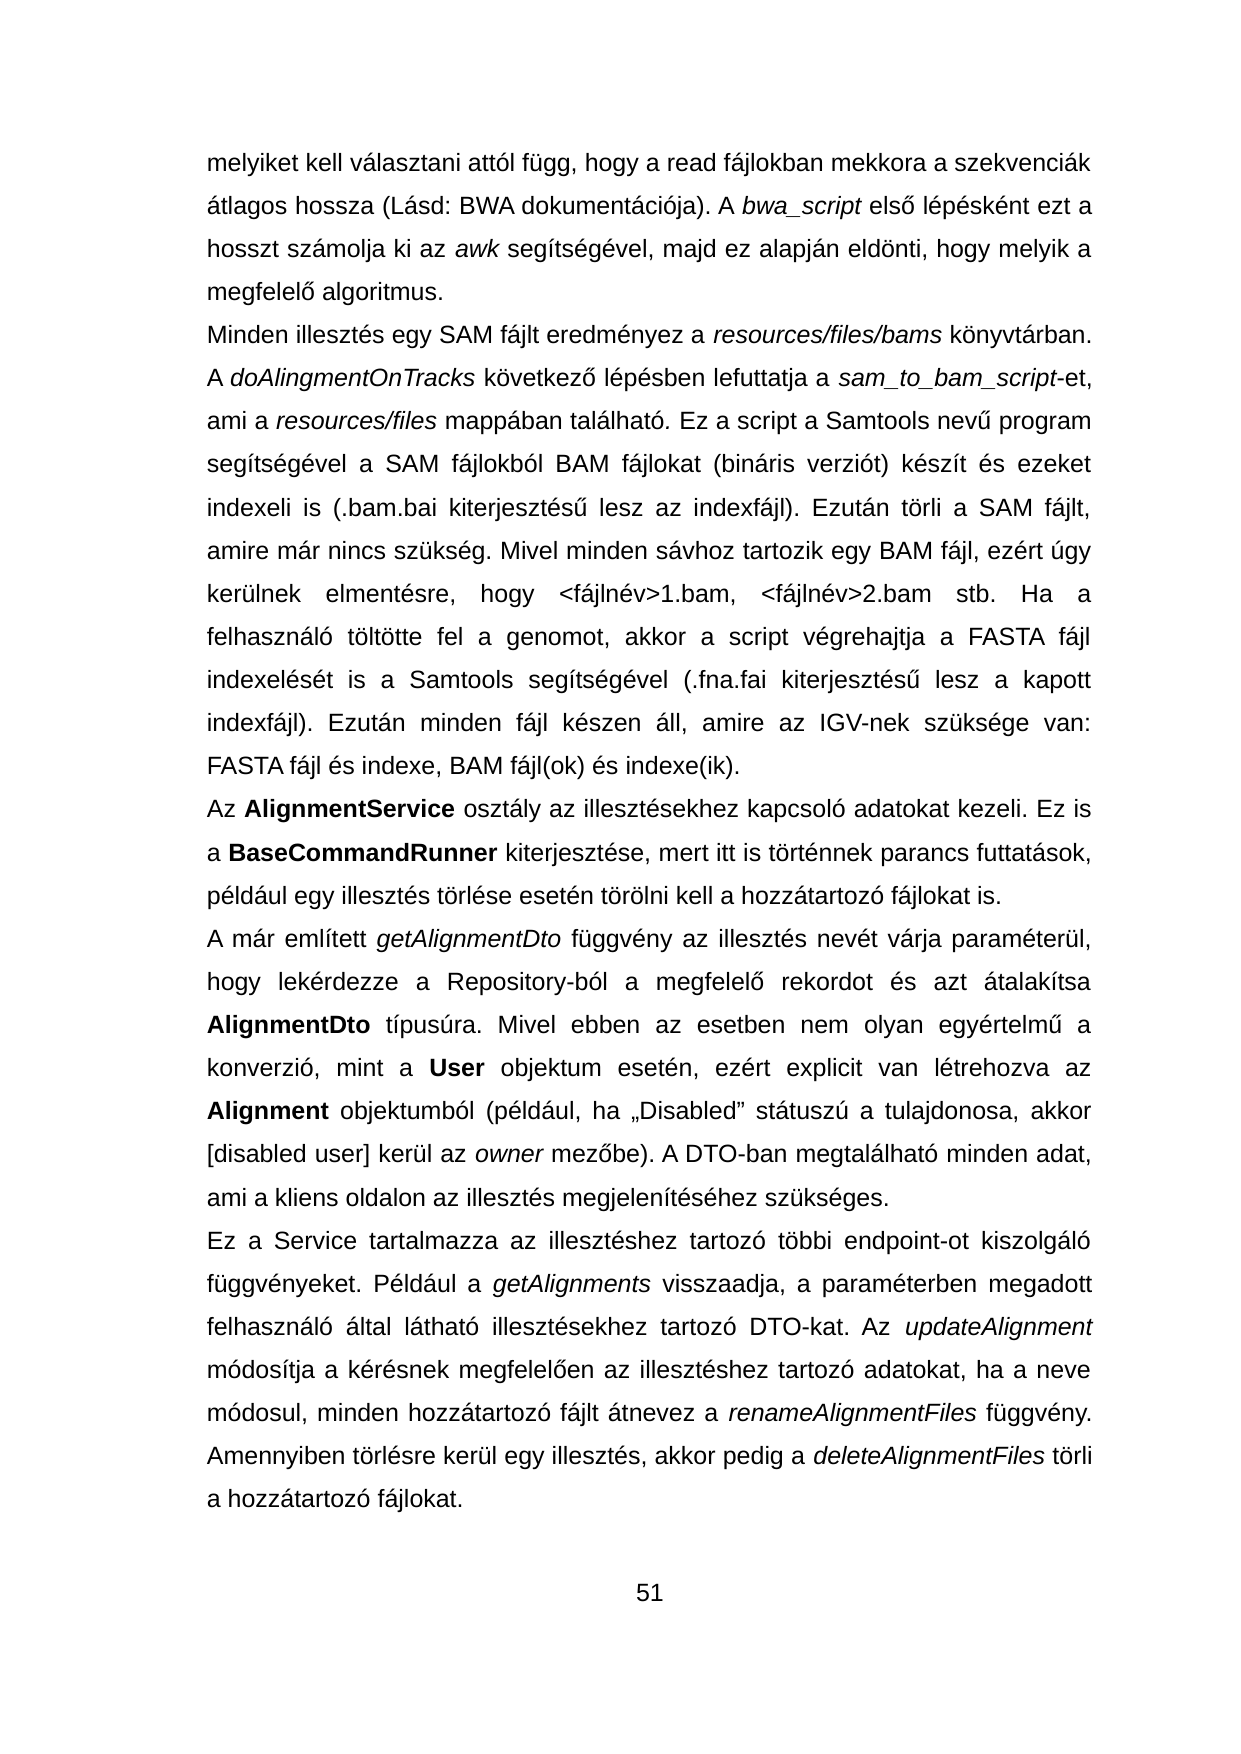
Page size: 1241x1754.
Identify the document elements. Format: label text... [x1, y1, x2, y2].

text A már említett getAlignmentDto függvény az illesztés nevét várja paraméterül, hogy lekérdezze a Repository-ból a megfelelő rekordot és azt átalakítsa AlignmentDto típusúra. Mivel ebben az esetben nem olyan egyértelmű a konverzió, mint a User objektum esetén, ezért explicit van létrehozva az Alignment objektumból (például, ha „Disabled” státuszú a tulajdonosa, akkor [disabled user] kerül az owner mezőbe). A DTO-ban megtalálható minden adat, ami a kliens oldalon az illesztés megjelenítéséhez szükséges. [207, 924, 1093, 1211]
text Ez a Service tartalmazza az illesztéshez tartozó többi endpoint-ot kiszolgáló függvényeket. Például a getAlignments visszaadja, a paraméterben megadott felhasználó által látható illesztésekhez tartozó DTO-kat. Az updateAlignment módosítja a kérésnek megfelelően az illesztéshez tartozó adatokat, ha a neve módosul, minden hozzátartozó fájlt átnevez a renameAlignmentFiles függvény. Amennyiben törlésre kerül egy illesztés, akkor pedig a deleteAlignmentFiles törli a hozzátartozó fájlokat. [207, 1226, 1093, 1513]
text Az AlignmentService osztály az illesztésekhez kapcsoló adatokat kezeli. Ez is a BaseCommandRunner kiterjesztése, mert itt is történnek parancs futtatások, például egy illesztés törlése esetén törölni kell a hozzátartozó fájlokat is. [207, 794, 1093, 909]
text Minden illesztés egy SAM fájlt eredményez a resources/files/bams könyvtárban. A doAlingmentOnTracks következő lépésben lefuttatja a sam_to_bam_script-et, ami a resources/files mappában található. Ez a script a Samtools nevű program segítségével a SAM fájlokból BAM fájlokat (bináris verziót) készít és ezeket indexeli is (.bam.bai kiterjesztésű lesz az indexfájl). Ezután törli a SAM fájlt, amire már nincs szükség. Mivel minden sávhoz tartozik egy BAM fájl, ezért úgy kerülnek elmentésre, hogy <fájlnév>1.bam, <fájlnév>2.bam stb. Ha a felhasználó töltötte fel a genomot, akkor a script végrehajtja a FASTA fájl indexelését is a Samtools segítségével (.fna.fai kiterjesztésű lesz a kapott indexfájl). Ezután minden fájl készen áll, amire az IGV-nek szüksége van: FASTA fájl és indexe, BAM fájl(ok) és indexe(ik). [207, 320, 1093, 780]
text melyiket kell választani attól függ, hogy a read fájlokban mekkora a szekvenciák átlagos hossza (Lásd: BWA dokumentációja). A bwa_script első lépésként ezt a hosszt számolja ki az awk segítségével, majd ez alapján eldönti, hogy melyik a megfelelő algoritmus. [207, 148, 1093, 306]
